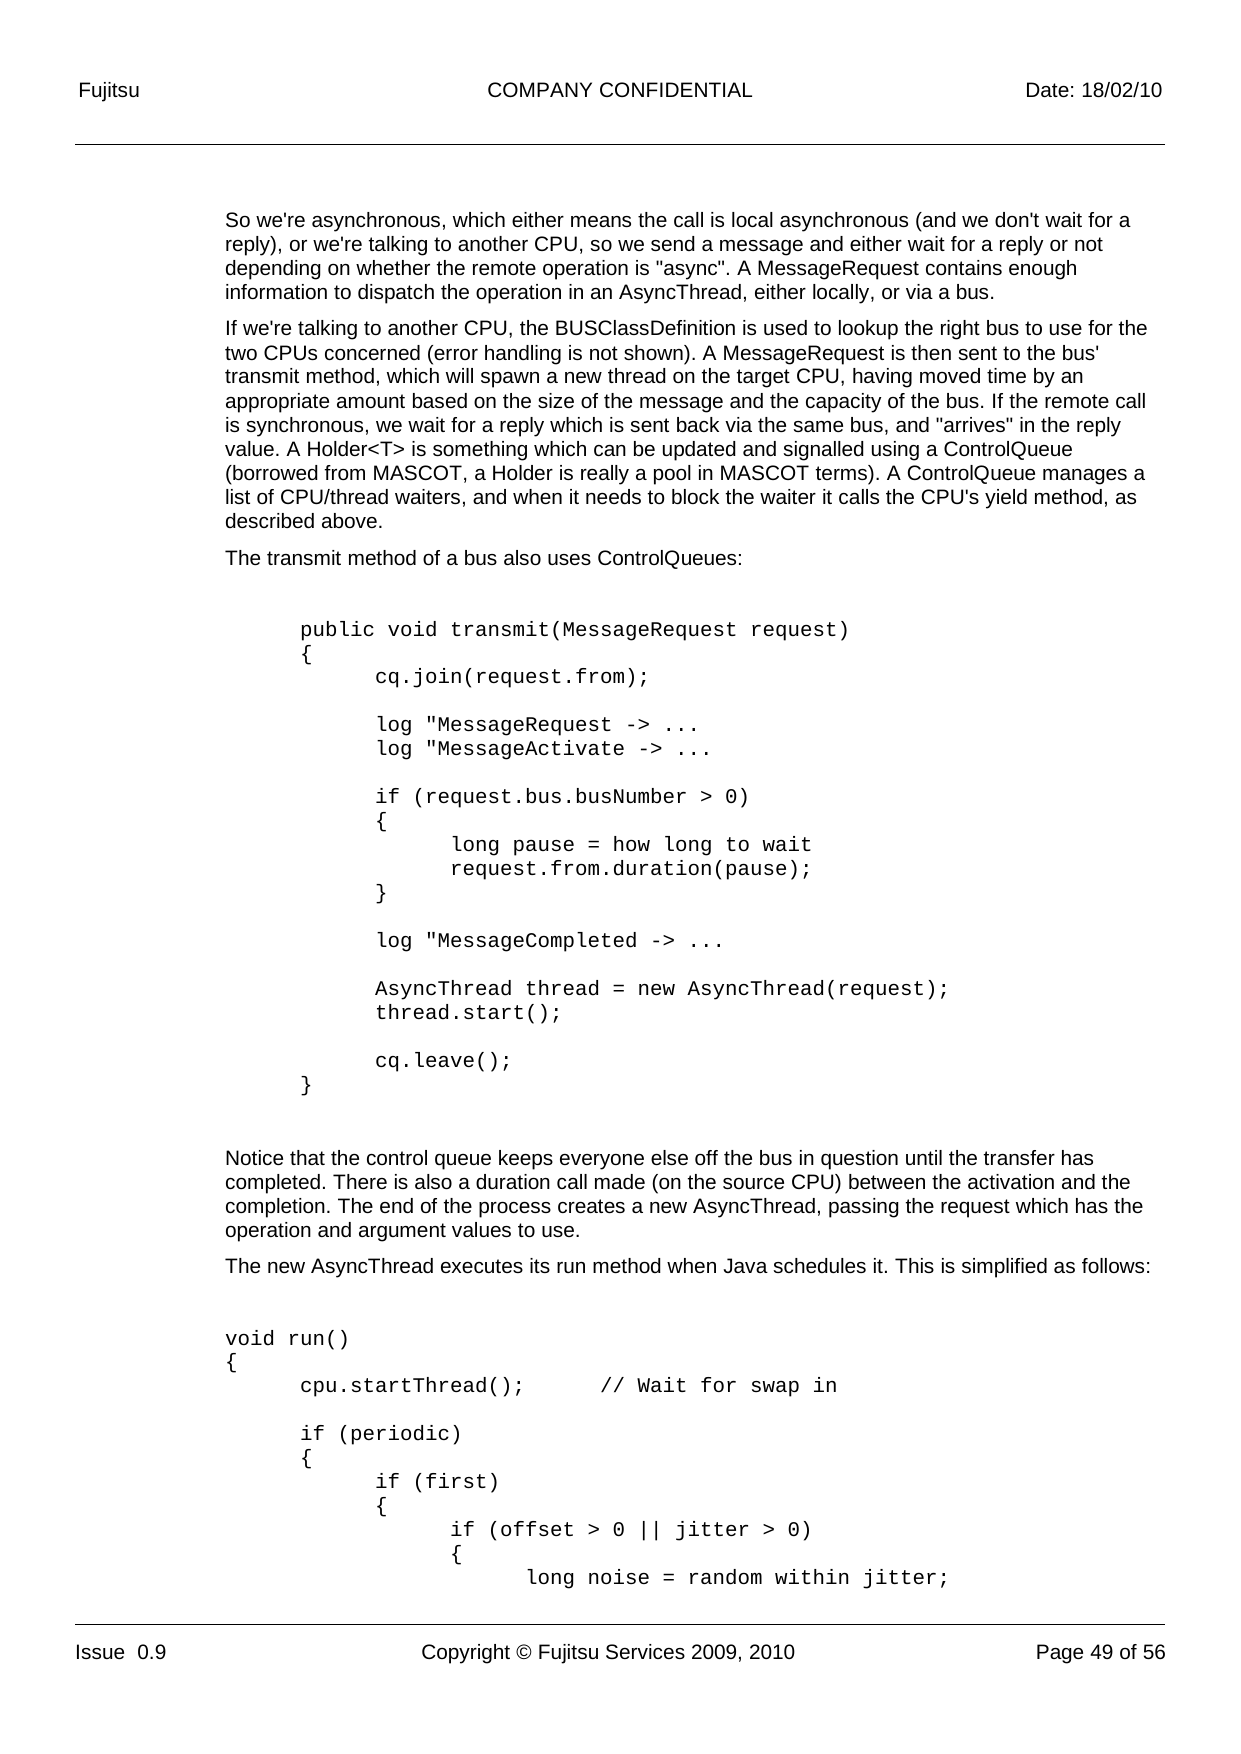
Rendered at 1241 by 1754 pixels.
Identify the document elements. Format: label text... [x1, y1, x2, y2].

text request.from.duration(pause); [225, 858, 1165, 882]
text { [225, 1351, 1165, 1375]
text if (request.bus.busNumber > 0) [225, 786, 1165, 810]
text So we're asynchronous, which either means the call is local asynchronous (and we don't wait for a reply), or we're talking to another CPU, so we send a message and either wait for a reply or not depending on whether the remote operation is "async". A MessageRequest contains enough information to dispatch the operation in an AsyncThread, either locally, or via a bus. [225, 208, 1165, 304]
text If we're talking to another CPU, the BUSClassDefinition is used to lookup the right bus to use for the two CPUs concerned (error handling is not shown). A MessageRequest is then sent to the bus' transmit method, which will spawn a new thread on the target CPU, having moved time by an appropriate amount based on the size of the message and the capacity of the bus. If the remote call is synchronous, we wait for a reply which is sent back via the same bus, and "arrives" in the reply value. A Holder<T> is something which can be updated and signalled using a ControlQueue (borrowed from MASCOT, a Holder is really a pool in MASCOT terms). A ControlQueue manages a list of CPU/thread waiters, and when it needs to block the waiter it calls the CPU's yield method, as described above. [225, 316, 1165, 533]
text { [225, 1495, 1165, 1519]
text The transmit method of a bus also uses ControlQueues: [225, 545, 1165, 569]
text { [225, 1447, 1165, 1471]
text cpu.startThread(); // Wait for swap in [225, 1375, 1165, 1399]
text { [225, 810, 1165, 834]
text if (periodic) [225, 1423, 1165, 1447]
text long pause = how long to wait [225, 834, 1165, 858]
text public void transmit(MessageRequest request) [225, 618, 1165, 642]
text The new AsyncThread executes its run method when Java schedules it. This is simplified as follows: [225, 1254, 1165, 1278]
text } [225, 882, 1165, 906]
text log "MessageActivate -> ... [225, 738, 1165, 762]
text { [225, 1543, 1165, 1567]
text cq.leave(); [225, 1050, 1165, 1074]
text log "MessageCompleted -> ... [225, 930, 1165, 954]
text cq.join(request.from); [225, 666, 1165, 690]
text if (first) [225, 1471, 1165, 1495]
text long noise = random within jitter; [225, 1567, 1165, 1591]
text if (offset > 0 || jitter > 0) [225, 1519, 1165, 1543]
text void run() [225, 1327, 1165, 1351]
text Notice that the control queue keeps everyone else off the bus in question until the transfer has completed. There is also a duration call made (on the source CPU) between the activation and the completion. The end of the process creates a new AsyncThread, passing the request which has the operation and argument values to use. [225, 1146, 1165, 1242]
text { [225, 642, 1165, 666]
text thread.start(); [225, 1002, 1165, 1026]
text log "MessageRequest -> ... [225, 714, 1165, 738]
text } [225, 1074, 1165, 1098]
text AsyncThread thread = new AsyncThread(request); [225, 978, 1165, 1002]
